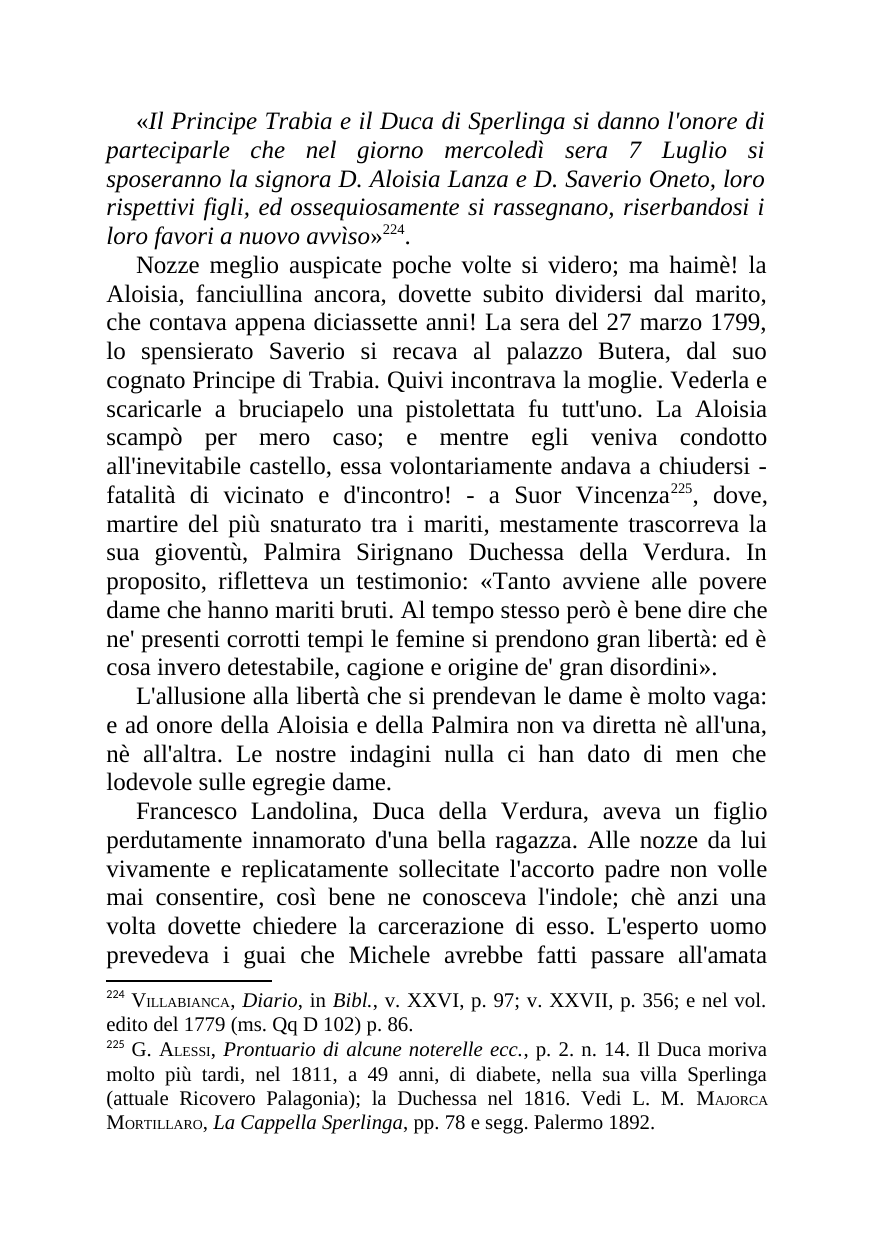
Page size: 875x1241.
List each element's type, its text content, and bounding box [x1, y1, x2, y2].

text Francesco Landolina, Duca della Verdura, aveva un figlio perdutamente innamorato d'una bella ragazza. Alle nozze da lui vivamente e replicatamente sollecitate l'accorto padre non volle mai consentire, così bene ne conosceva l'indole; chè anzi una volta dovette chiedere la carcerazione di esso. L'esperto uomo prevedeva i guai che Michele avrebbe fatti passare all'amata [106, 796, 768, 969]
text L'allusione alla libertà che si prendevan le dame è molto vaga: e ad onore della Aloisia e della Palmira non va diretta nè all'una, nè all'altra. Le nostre indagini nulla ci han dato di men che lodevole sulle egregie dame. [106, 681, 768, 796]
text Villabianca, Diario, in Bibl., v. XXVI, p. 97; v. XXVII, p. 356; e nel vol. edito del 1779 (ms. Qq D 102) p. 86. [106, 987, 768, 1036]
text G. Alessi, Prontuario di alcune noterelle ecc., p. 2. n. 14. Il Duca moriva molto più tardi, nel 1811, a 49 anni, di diabete, nella sua villa Sperlinga (attuale Ricovero Palagonia); la Duchessa nel 1816. Vedi L. M. Majorca Mortillaro, La Cappella Sperlinga, pp. 78 e segg. Palermo 1892. [106, 1036, 768, 1134]
text «Il Principe Trabia e il Duca di Sperlinga si danno l'onore di parteciparle che nel giorno mercoledì sera 7 Luglio si sposeranno la signora D. Aloisia Lanza e D. Saverio Oneto, loro rispettivi figli, ed ossequiosamente si rassegnano, riserbandosi i loro favori a nuovo avvìso». [106, 106, 768, 250]
text Nozze meglio auspicate poche volte si videro; ma haimè! la Aloisia, fanciullina ancora, dovette subito dividersi dal marito, che contava appena diciassette anni! La sera del 27 marzo 1799, lo spensierato Saverio si recava al palazzo Butera, dal suo cognato Principe di Trabia. Quivi incontrava la moglie. Vederla e scaricarle a bruciapelo una pistolettata fu tutt'uno. La Aloisia scampò per mero caso; e mentre egli veniva condotto all'inevitabile castello, essa volontariamente andava a chiudersi - fatalità di vicinato e d'incontro! - a Suor Vincenza, dove, martire del più snaturato tra i mariti, mestamente trascorreva la sua gioventù, Palmira Sirignano Duchessa della Verdura. In proposito, rifletteva un testimonio: «Tanto avviene alle povere dame che hanno mariti bruti. Al tempo stesso però è bene dire che ne' presenti corrotti tempi le femine si prendono gran libertà: ed è cosa invero detestabile, cagione e origine de' gran disordini». [106, 250, 768, 681]
